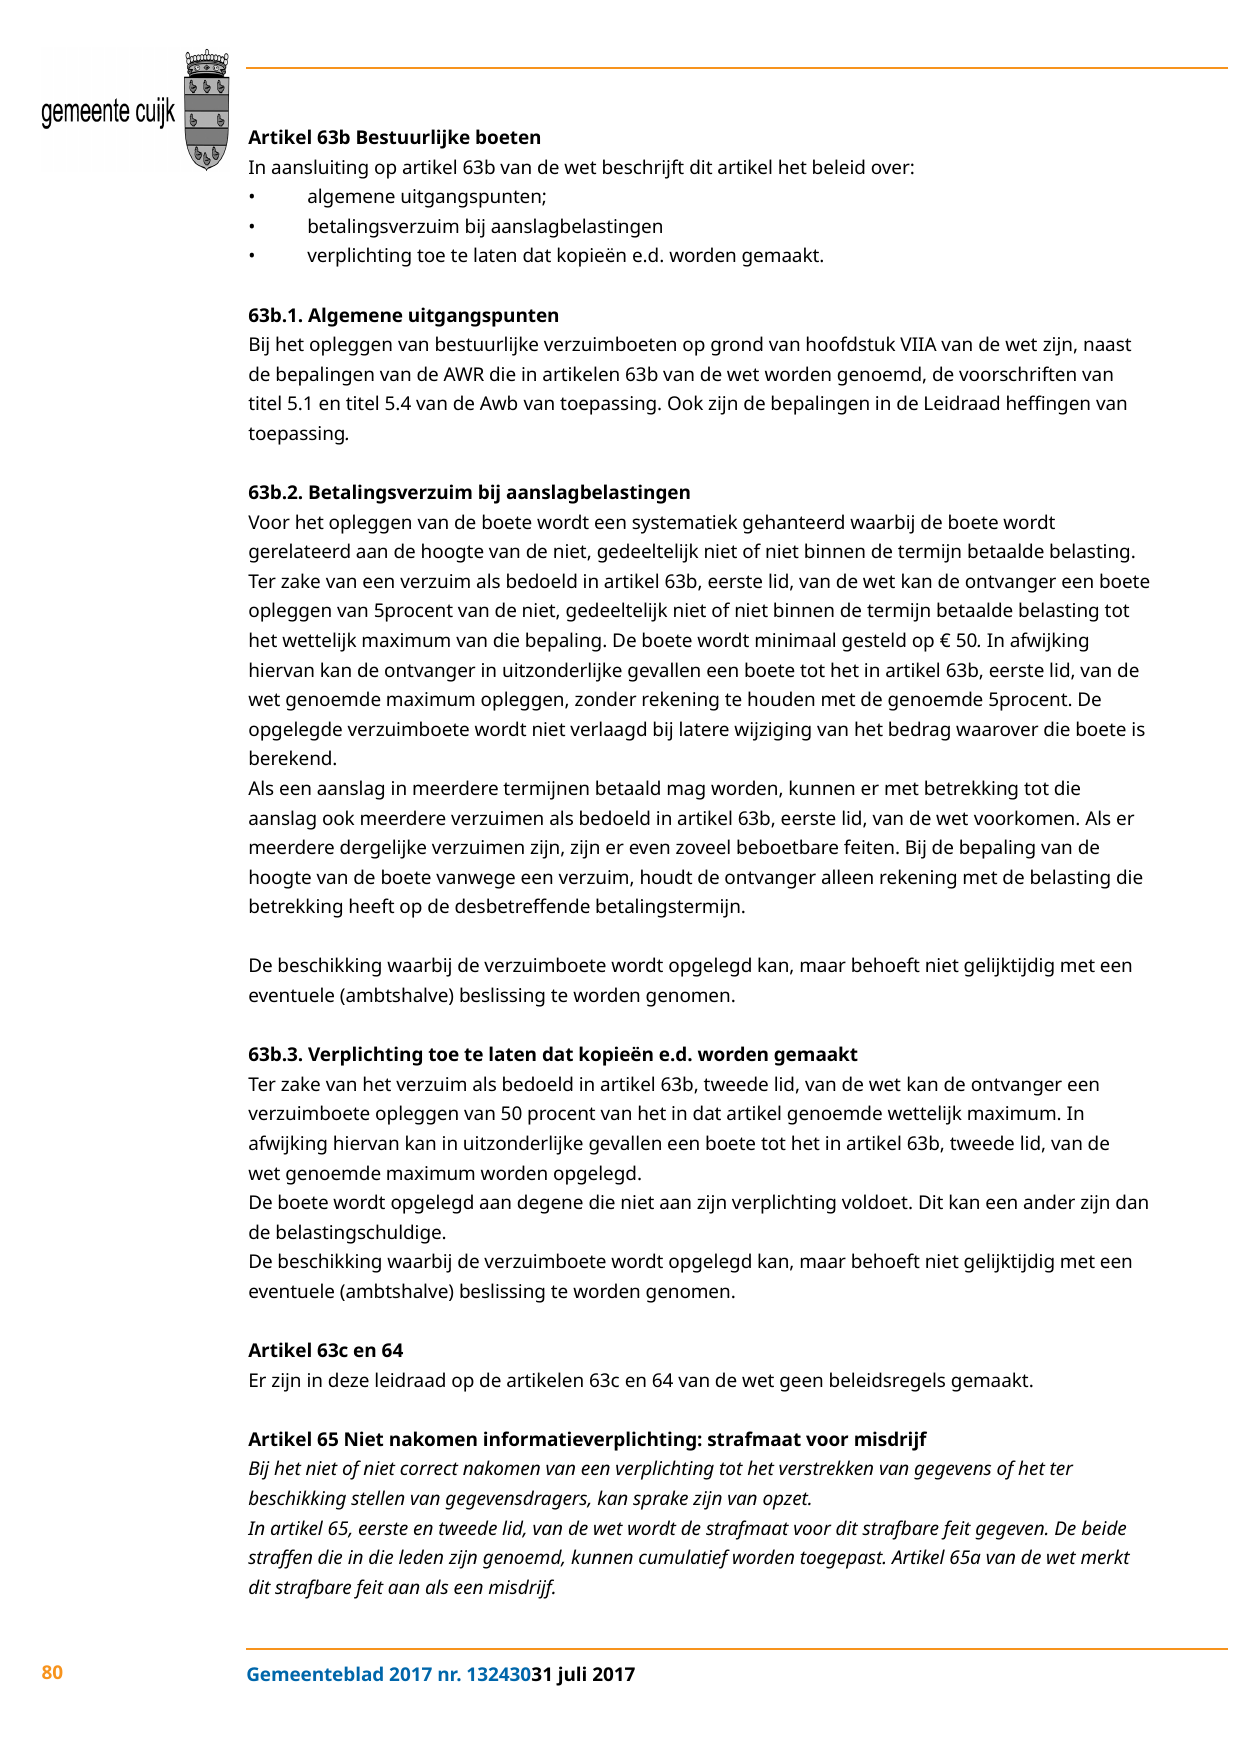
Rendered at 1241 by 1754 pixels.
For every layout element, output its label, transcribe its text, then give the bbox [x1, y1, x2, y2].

text De boete wordt opgelegd aan degene die niet aan zijn verplichting voldoet. Dit kan een ander zijn dan de belastingschuldige. [248, 1189, 1152, 1245]
text Voor het opleggen van de boete wordt een systematiek gehanteerd waarbij de boete wordt gerelateerd aan de hoogte van de niet, gedeeltelijk niet of niet binnen de termijn betaalde belasting. [248, 509, 1152, 564]
text In artikel 65, eerste en tweede lid, van de wet wordt de strafmaat voor dit strafbare feit gegeven. De beide straffen die in die leden zijn genoemd, kunnen cumulatief worden toegepast. Artikel 65a van de wet merkt dit strafbare feit aan als een misdrijf. [248, 1515, 1152, 1600]
list betalingsverzuim bij aanslagbelastingen [248, 213, 1152, 239]
list verplichting toe te laten dat kopieën e.d. worden gemaakt. [248, 243, 1152, 268]
text Artikel 63c en 64 [248, 1337, 1152, 1363]
text De beschikking waarbij de verzuimboete wordt opgelegd kan, maar behoeft niet gelijktijdig met een eventuele (ambtshalve) beslissing te worden genomen. [248, 1248, 1152, 1304]
text Ter zake van het verzuim als bedoeld in artikel 63b, tweede lid, van de wet kan de ontvanger een verzuimboete opleggen van 50 procent van het in dat artikel genoemde wettelijk maximum. In afwijking hiervan kan in uitzonderlijke gevallen een boete tot het in artikel 63b, tweede lid, van de wet genoemde maximum worden opgelegd. [248, 1071, 1152, 1186]
text 63b.2. Betalingsverzuim bij aanslagbelastingen [248, 479, 1152, 505]
text Artikel 63b Bestuurlijke boeten [248, 124, 1152, 150]
text 63b.3. Verplichting toe te laten dat kopieën e.d. worden gemaakt [248, 1041, 1152, 1067]
text Bij het opleggen van bestuurlijke verzuimboeten op grond van hoofdstuk VIIA van de wet zijn, naast de bepalingen van de AWR die in artikelen 63b van de wet worden genoemd, de voorschriften van titel 5.1 en titel 5.4 van de Awb van toepassing. Ook zijn de bepalingen in de Leidraad heffingen van toepassing. [248, 331, 1152, 446]
text Ter zake van een verzuim als bedoeld in artikel 63b, eerste lid, van de wet kan de ontvanger een boete opleggen van 5procent van de niet, gedeeltelijk niet of niet binnen de termijn betaalde belasting tot het wettelijk maximum van die bepaling. De boete wordt minimaal gesteld op € 50. In afwijking hiervan kan de ontvanger in uitzonderlijke gevallen een boete tot het in artikel 63b, eerste lid, van de wet genoemde maximum opleggen, zonder rekening te houden met de genoemde 5procent. De opgelegde verzuimboete wordt niet verlaagd bij latere wijziging van het bedrag waarover die boete is berekend. [248, 568, 1152, 771]
text Artikel 65 Niet nakomen informatieverplichting: strafmaat voor misdrijf [248, 1426, 1152, 1452]
text 63b.1. Algemene uitgangspunten [248, 302, 1152, 328]
text Bij het niet of niet correct nakomen van een verplichting tot het verstrekken van gegevens of het ter beschikking stellen van gegevensdragers, kan sprake zijn van opzet. [248, 1456, 1152, 1511]
text In aansluiting op artikel 63b van de wet beschrijft dit artikel het beleid over: [248, 154, 1152, 180]
text De beschikking waarbij de verzuimboete wordt opgelegd kan, maar behoeft niet gelijktijdig met een eventuele (ambtshalve) beslissing te worden genomen. [248, 953, 1152, 1008]
text Als een aanslag in meerdere termijnen betaald mag worden, kunnen er met betrekking tot die aanslag ook meerdere verzuimen als bedoeld in artikel 63b, eerste lid, van de wet voorkomen. Als er meerdere dergelijke verzuimen zijn, zijn er even zoveel beboetbare feiten. Bij de bepaling van de hoogte van de boete vanwege een verzuim, houdt de ontvanger alleen rekening met de belasting die betrekking heeft op de desbetreffende betalingstermijn. [248, 775, 1152, 919]
list algemene uitgangspunten; [248, 183, 1152, 209]
text Er zijn in deze leidraad op de artikelen 63c en 64 van de wet geen beleidsregels gemaakt. [248, 1367, 1152, 1393]
picture [41, 47, 231, 172]
